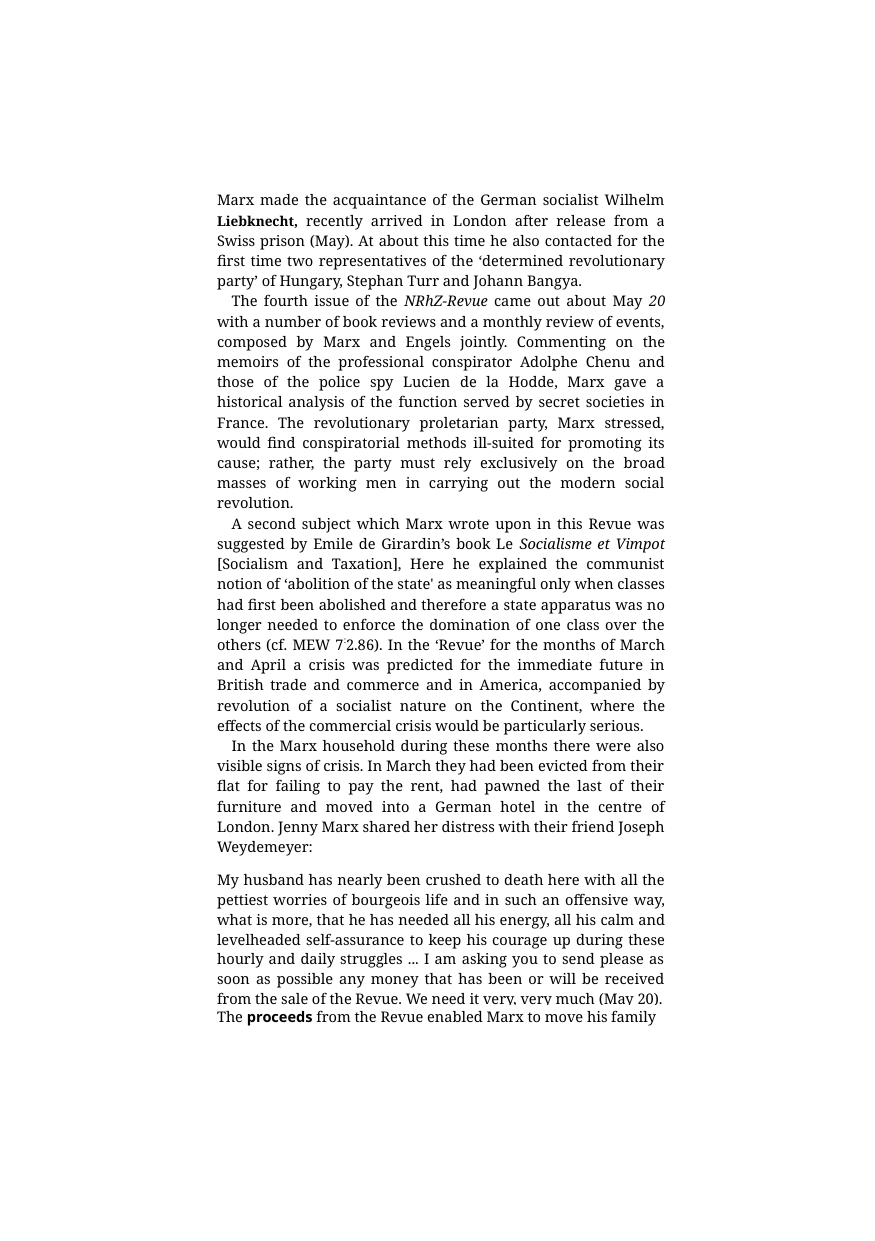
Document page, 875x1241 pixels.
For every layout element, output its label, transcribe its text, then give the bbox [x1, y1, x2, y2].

text My husband has nearly been crushed to death here with all the pettiest worries of bourgeois life and in such an offensive way, what is more, that he has needed all his energy, all his calm and level­headed self-assurance to keep his courage up during these hourly and daily struggles ... I am asking you to send please as soon as possible any money that has been or will be received from the sale of the Revue. We need it very, very much (May 20). [217, 869, 665, 1004]
text A second subject which Marx wrote upon in this Revue was suggested by Emile de Girardin’s book Le Socialisme et Vimpot [Socialism and Taxation], Here he explained the communist notion of ‘abolition of the state' as meaningful only when classes had first been abolished and therefore a state apparatus was no longer needed to enforce the domination of one class over the others (cf. MEW 7:2.86). In the ‘Revue’ for the months of March and April a crisis was predicted for the immediate future in British trade and commerce and in America, accompanied by revolution of a socialist nature on the Continent, where the effects of the commercial crisis would be particularly serious. [217, 513, 665, 735]
text The proceeds from the Revue enabled Marx to move his family [217, 1011, 656, 1026]
text In the Marx household during these months there were also visible signs of crisis. In March they had been evicted from their flat for failing to pay the rent, had pawned the last of their furniture and moved into a German hotel in the centre of London. Jenny Marx shared her distress with their friend Joseph Weydemeyer: [217, 735, 665, 857]
text Marx made the acquaintance of the German socialist Wilhelm Liebknecht, recently arrived in London after release from a Swiss prison (May). At about this time he also contacted for the first time two representatives of the ‘determined revolutionary party’ of Hungary, Stephan Turr and Johann Bangya. [217, 190, 665, 291]
text The fourth issue of the NRhZ-Revue came out about May 20 with a number of book reviews and a monthly review of events, composed by Marx and Engels jointly. Commenting on the memoirs of the professional conspirator Adolphe Chenu and those of the police spy Lucien de la Hodde, Marx gave a historical analysis of the function served by secret societies in France. The revolutionary proletarian party, Marx stressed, would find conspiratorial methods ill-suited for promoting its cause; rather, the party must rely exclusively on the broad masses of working men in carrying out the modern social revolution. [217, 291, 665, 513]
